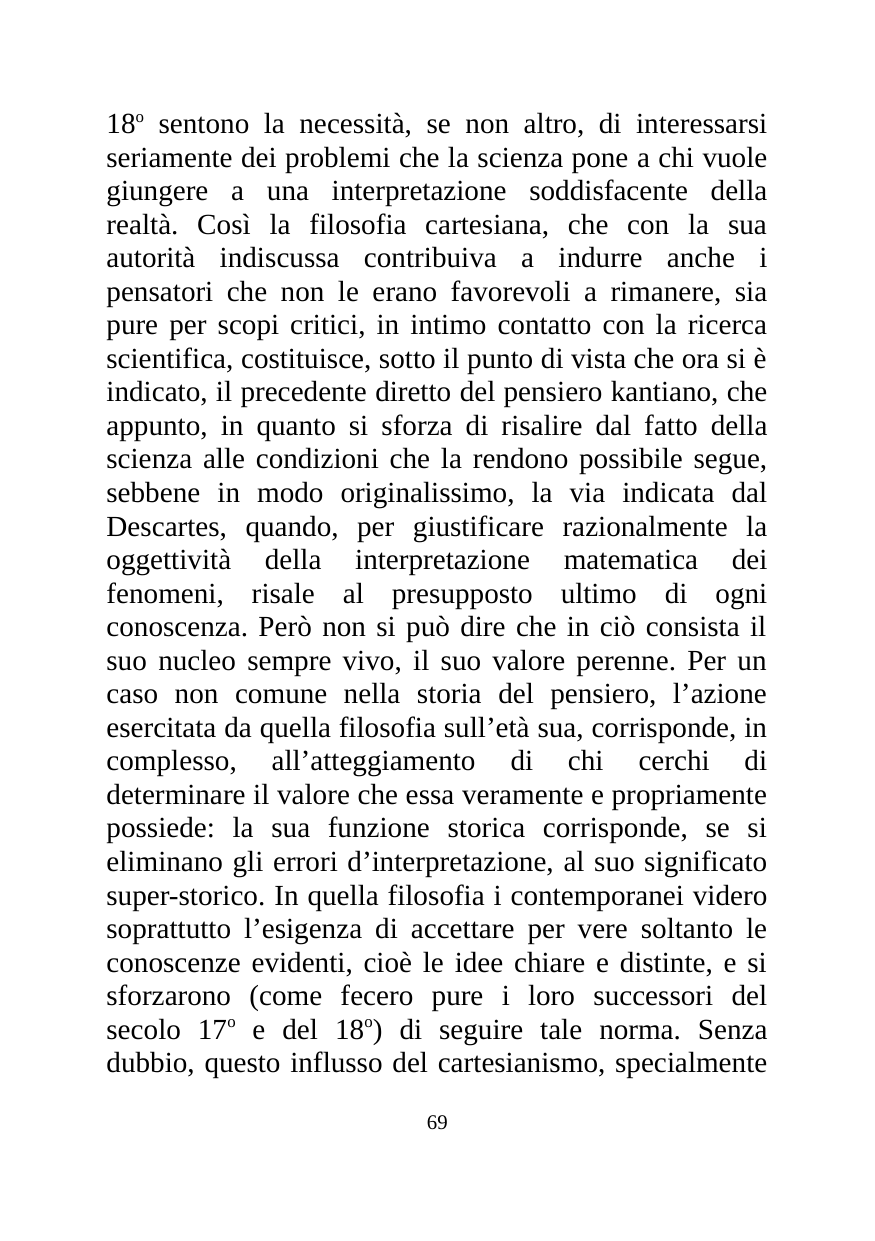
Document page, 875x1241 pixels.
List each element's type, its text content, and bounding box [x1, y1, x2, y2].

text 18o sentono la necessità, se non altro, di interessarsi seriamente dei problemi che la scienza pone a chi vuole giungere a una interpretazione soddisfacente della realtà. Così la filosofia cartesiana, che con la sua autorità indiscussa contribuiva a indurre anche i pensatori che non le erano favorevoli a rimanere, sia pure per scopi critici, in intimo contatto con la ricerca scientifica, costituisce, sotto il punto di vista che ora si è indicato, il precedente diretto del pensiero kantiano, che appunto, in quanto si sforza di risalire dal fatto della scienza alle condizioni che la rendono possibile segue, sebbene in modo originalissimo, la via indicata dal Descartes, quando, per giustificare razionalmente la oggettività della interpretazione matematica dei fenomeni, risale al presupposto ultimo di ogni conoscenza. Però non si può dire che in ciò consista il suo nucleo sempre vivo, il suo valore perenne. Per un caso non comune nella storia del pensiero, l’azione esercitata da quella filosofia sull’età sua, corrisponde, in complesso, all’atteggiamento di chi cerchi di determinare il valore che essa veramente e propriamente possiede: la sua funzione storica corrisponde, se si eliminano gli errori d’interpretazione, al suo significato super-storico. In quella filosofia i contemporanei videro soprattutto l’esigenza di accettare per vere soltanto le conoscenze evidenti, cioè le idee chiare e distinte, e si sforzarono (come fecero pure i loro successori del secolo 17o e del 18o) di seguire tale norma. Senza dubbio, questo influsso del cartesianismo, specialmente [106, 106, 768, 1079]
